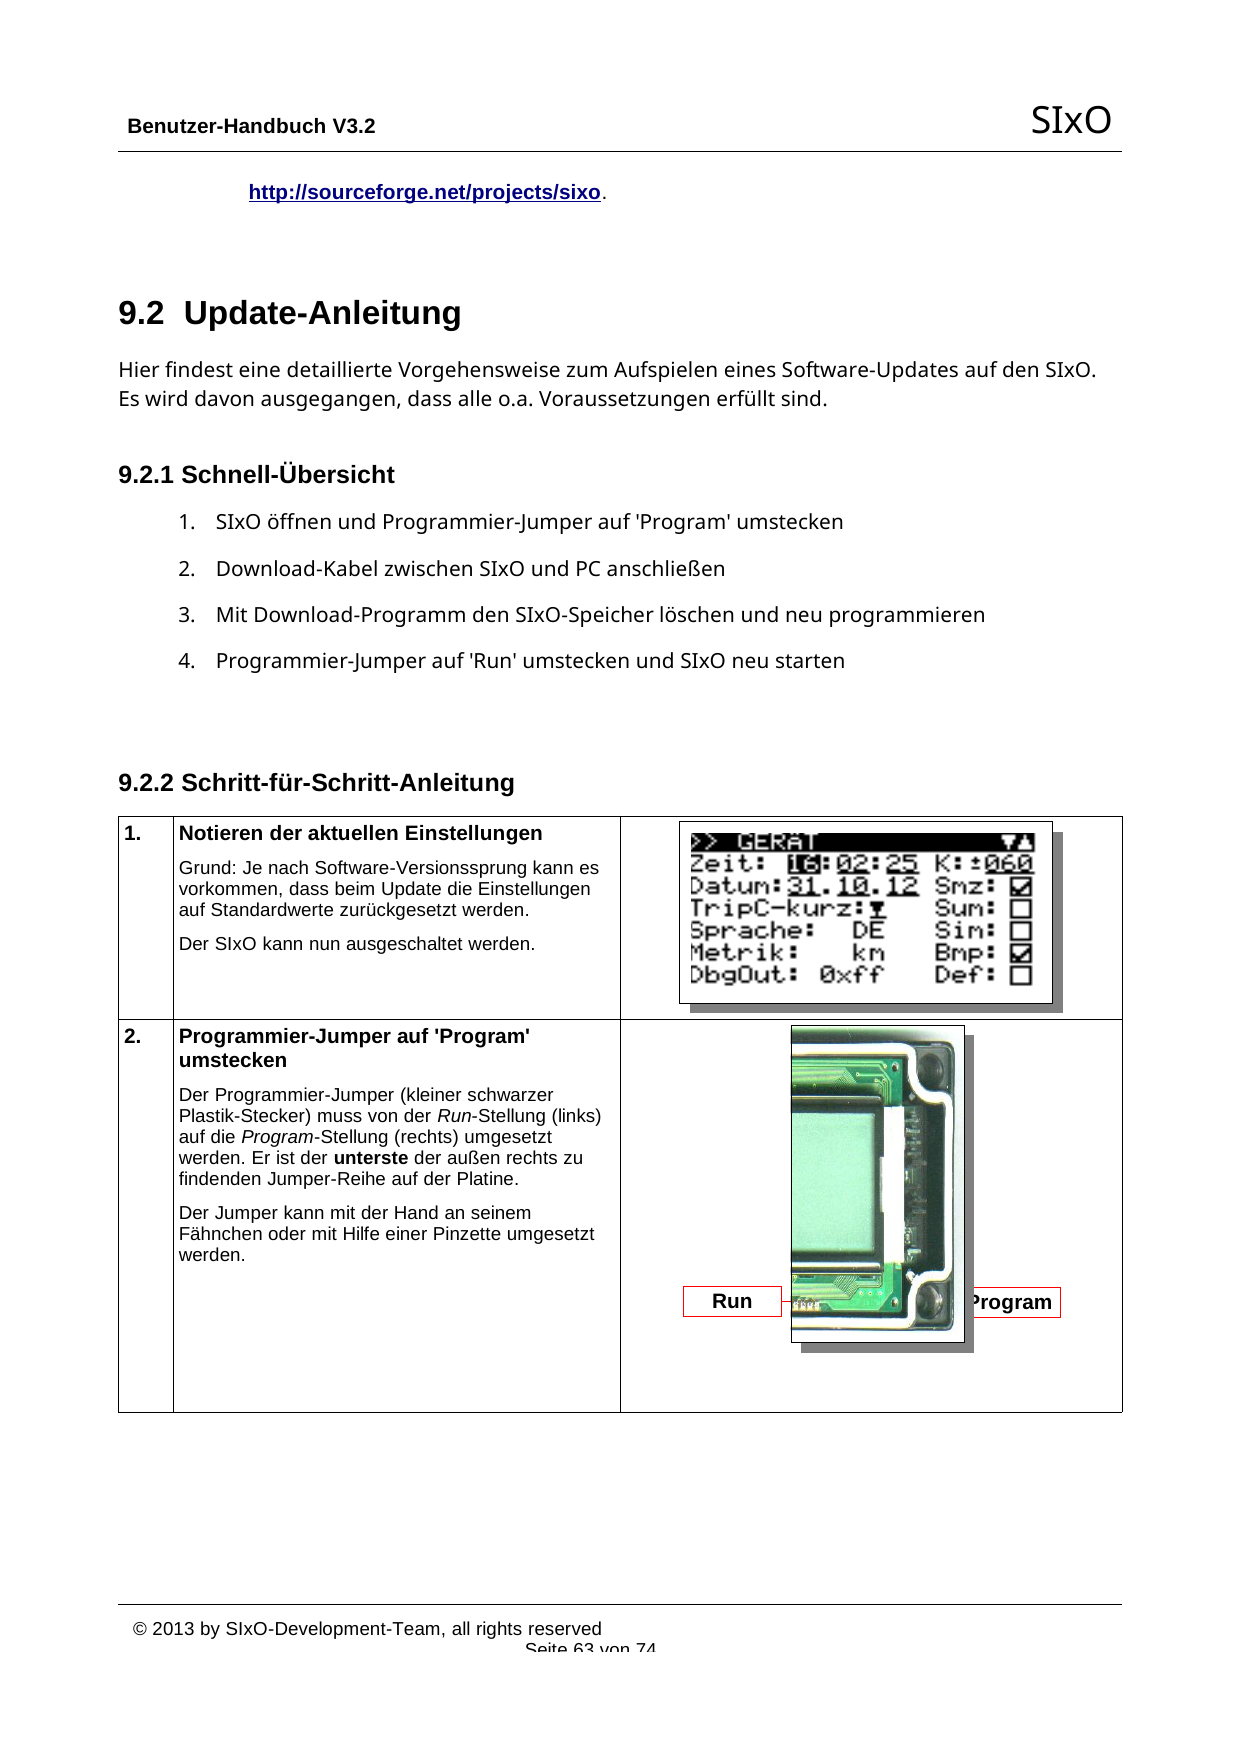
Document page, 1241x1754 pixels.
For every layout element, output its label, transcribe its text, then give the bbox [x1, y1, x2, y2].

table_header [621, 817, 1122, 1019]
picture [792, 1026, 964, 1342]
subtitle Schnell-Übersicht [118, 461, 1122, 489]
subtitle Schritt-für-Schritt-Anleitung [118, 769, 1122, 797]
list Mit Download-Programm den SIxO-Speicher löschen und neu programmieren [178, 600, 1122, 628]
list Download-Kabel zwischen SIxO und PC anschließen [178, 553, 1122, 582]
list SIxO öffnen und Programmier-Jumper auf 'Program' umstecken [178, 507, 1122, 536]
table_cell 2. [119, 1020, 173, 1412]
picture [691, 833, 1041, 991]
table_header 1. [119, 817, 173, 1019]
table_header Notieren der aktuellen Einstellungen Grund: Je nach Software-Versionssprung kann es vorkommen, dass beim Update die Einstellungen auf Standardwerte zurückgesetzt werden. Der SIxO kann nun ausgeschaltet werden. [174, 817, 620, 1019]
table_cell Programmier-Jumper auf 'Program' umstecken Der Programmier-Jumper (kleiner schwarzer Plastik-Stecker) muss von der Run-Stellung (links) auf die Program-Stellung (rechts) umgesetzt werden. Er ist der unterste der außen rechts zu findenden Jumper-Reihe auf der Platine. Der Jumper kann mit der Hand an seinem Fähnchen oder mit Hilfe einer Pinzette umgesetzt werden. [174, 1020, 620, 1412]
text http://sourceforge.net/projects/sixo. [118, 180, 1122, 204]
text Hier findest eine detaillierte Vorgehensweise zum Aufspielen eines Software-Updates auf den SIxO. Es wird davon ausgegangen, dass alle o.a. Voraussetzungen erfüllt sind. [118, 355, 1122, 412]
table_cell [621, 1020, 1122, 1412]
subtitle Update-Anleitung [118, 294, 1122, 331]
list Programmier-Jumper auf 'Run' umstecken und SIxO neu starten [178, 646, 1122, 674]
